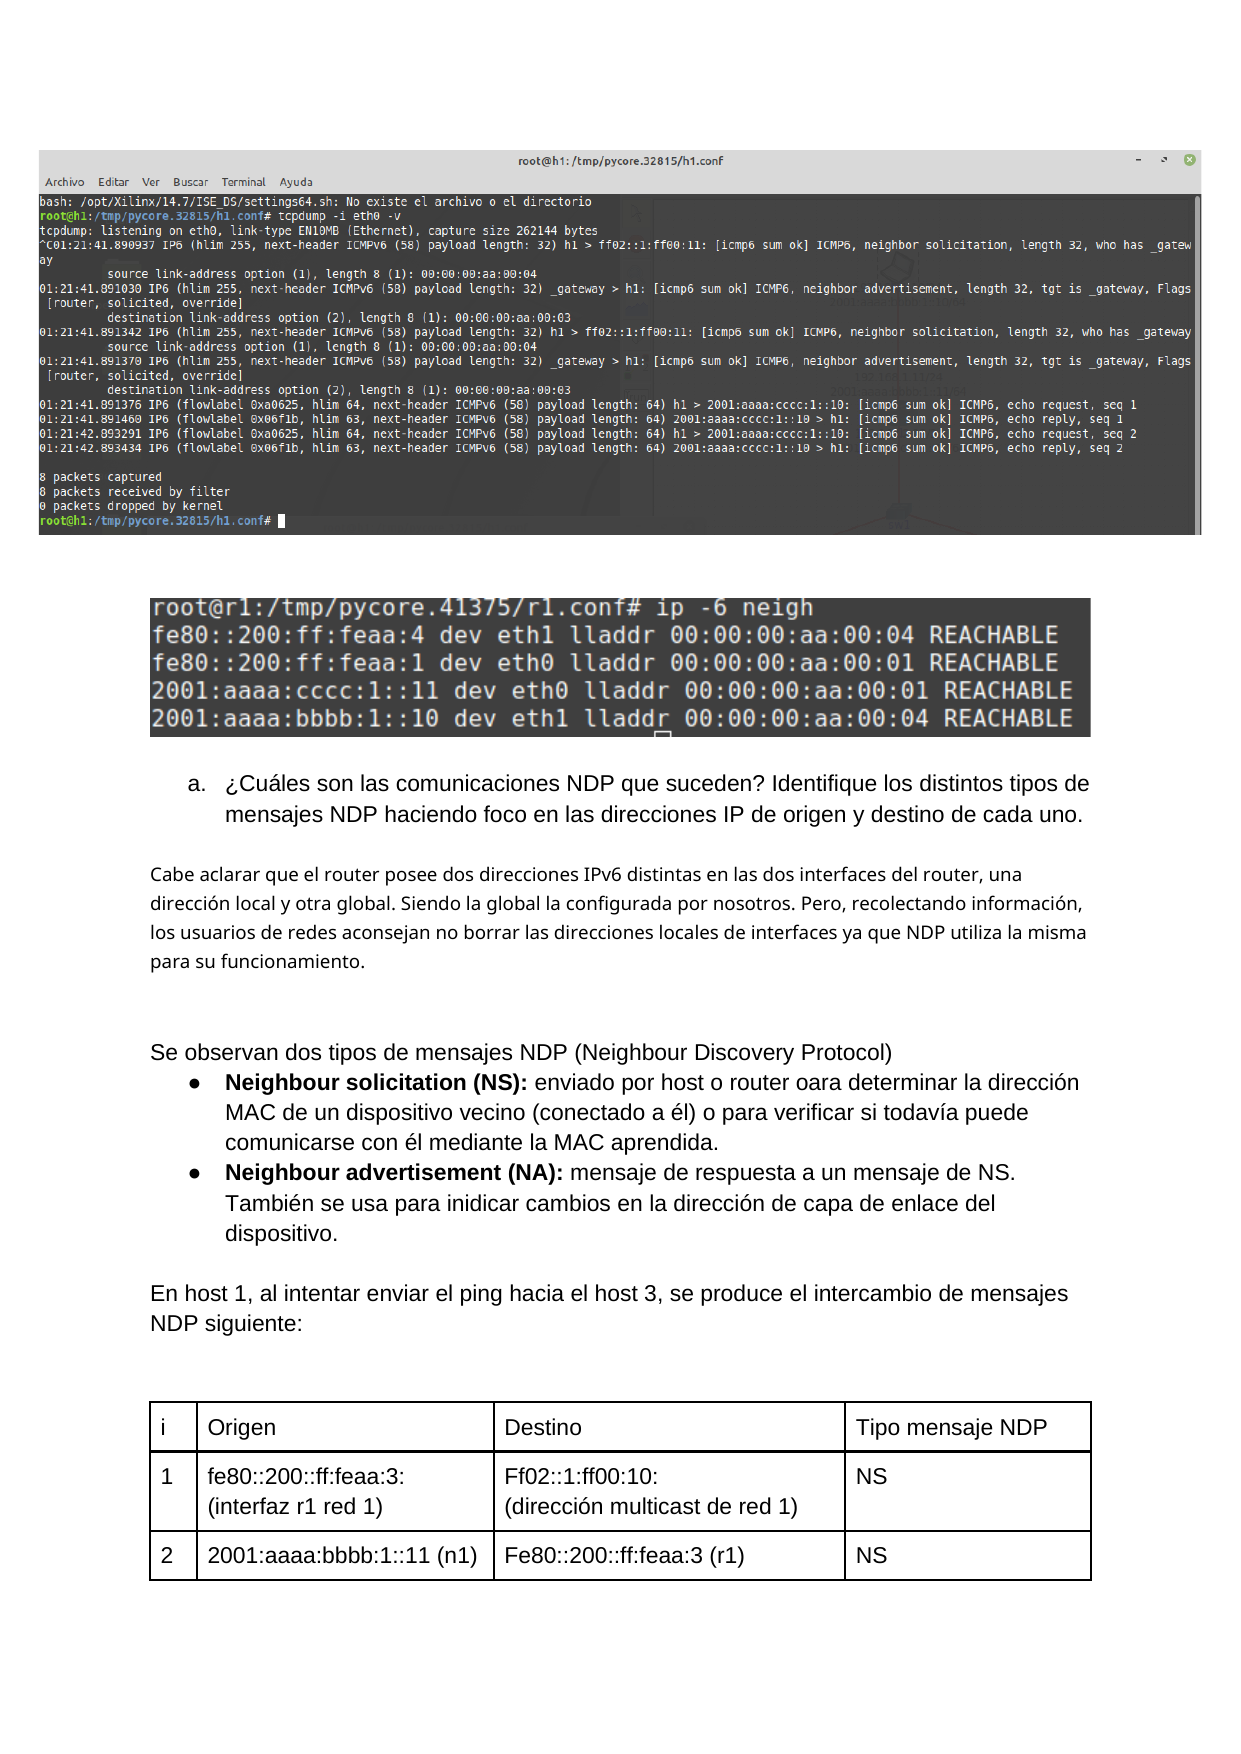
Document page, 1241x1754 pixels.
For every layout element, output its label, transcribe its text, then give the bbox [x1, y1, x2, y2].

list Neighbour advertisement (NA): mensaje de respuesta a un mensaje de NS. También se usa para inidicar cambios en la dirección de capa de enlace del dispositivo. [187, 1159, 1090, 1246]
picture [150, 598, 1091, 737]
table_cell NS [846, 1453, 1090, 1530]
table_cell Fe80::200::ff:feaa:3 (r1) [495, 1532, 844, 1579]
picture [38, 150, 1202, 535]
table_cell Ff02::1:ff00:10: (dirección multicast de red 1) [495, 1453, 844, 1530]
text Cabe aclarar que el router posee dos direcciones IPv6 distintas en las dos interfaces del router, una dirección local y otra global. Siendo la global la configurada por nosotros. Pero, recolectando información, los usuarios de redes aconsejan no borrar las direcciones locales de interfaces ya que NDP utiliza la misma para su funcionamiento. [150, 861, 1090, 974]
table_cell NS [846, 1532, 1090, 1579]
table_cell 2001:aaaa:bbbb:1::11 (n1) [198, 1532, 493, 1579]
table_cell fe80::200::ff:feaa:3: (interfaz r1 red 1) [198, 1453, 493, 1530]
table_header Tipo mensaje NDP [846, 1403, 1090, 1450]
list ¿Cuáles son las comunicaciones NDP que suceden? Identifique los distintos tipos de mensajes NDP haciendo foco en las direcciones IP de origen y destino de cada uno. [187, 770, 1090, 827]
list Neighbour solicitation (NS): enviado por host o router oara determinar la dirección MAC de un dispositivo vecino (conectado a él) o para verificar si todavía puede comunicarse con él mediante la MAC aprendida. [187, 1069, 1090, 1156]
text En host 1, al intentar enviar el ping hacia el host 3, se produce el intercambio de mensajes NDP siguiente: [150, 1280, 1090, 1337]
table_header Origen [198, 1403, 493, 1450]
table_cell 1 [151, 1453, 196, 1530]
text Se observan dos tipos de mensajes NDP (Neighbour Discovery Protocol) [150, 1038, 1090, 1065]
table_header i [151, 1403, 196, 1450]
table_cell 2 [151, 1532, 196, 1579]
table_header Destino [495, 1403, 844, 1450]
